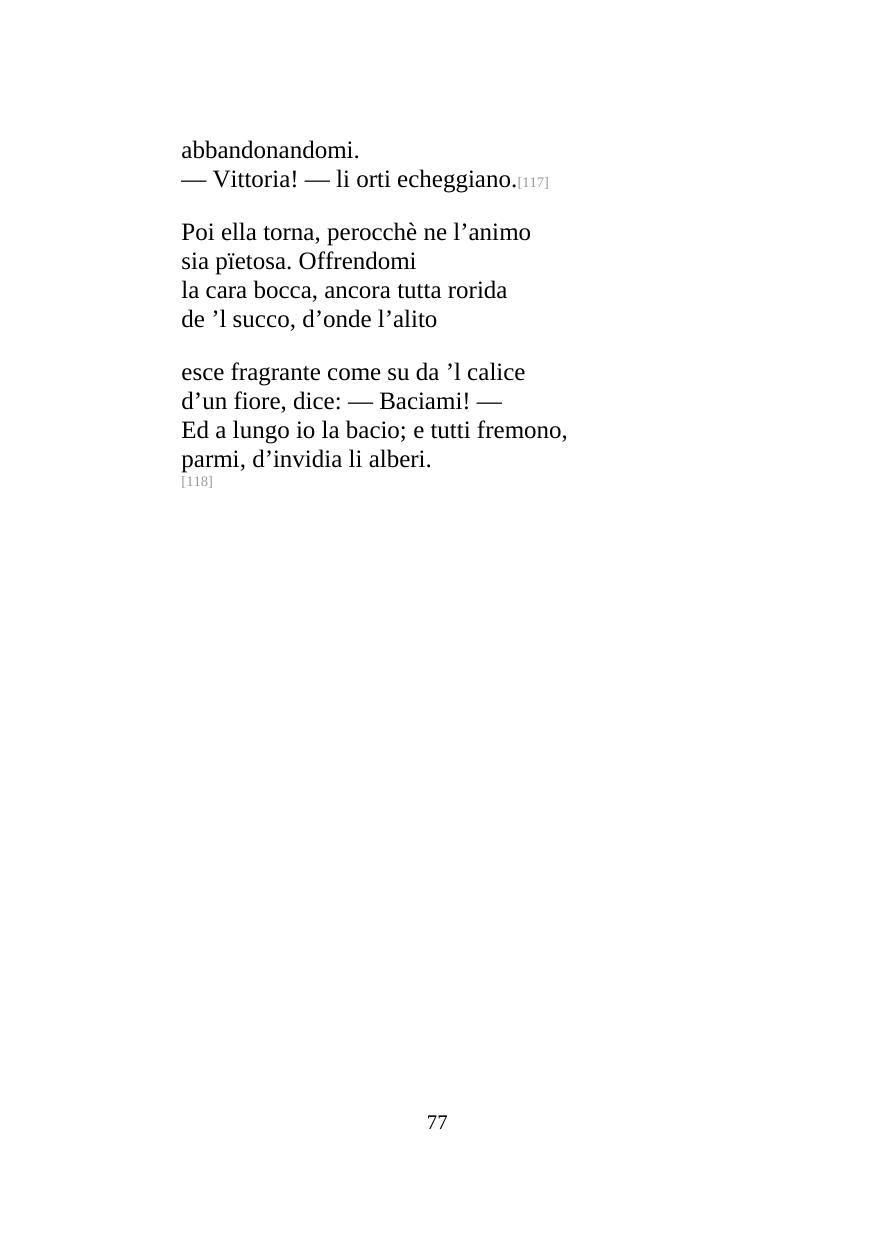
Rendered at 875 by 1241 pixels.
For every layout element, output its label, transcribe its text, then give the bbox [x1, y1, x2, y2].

text Poi ella torna, perocchè ne l’animo sia pïetosa. Offrendomi la cara bocca, ancora tutta rorida de ’l succo, d’onde l’alito [181, 217, 569, 332]
text esce fragrante come su da ’l calice d’un fiore, dice: — Baciami! — Ed a lungo io la bacio; e tutti fremono, parmi, d’invidia li alberi. [118] [181, 357, 569, 489]
text abbandonandomi. — Vittoria! — li orti echeggiano.[117] [181, 135, 569, 192]
